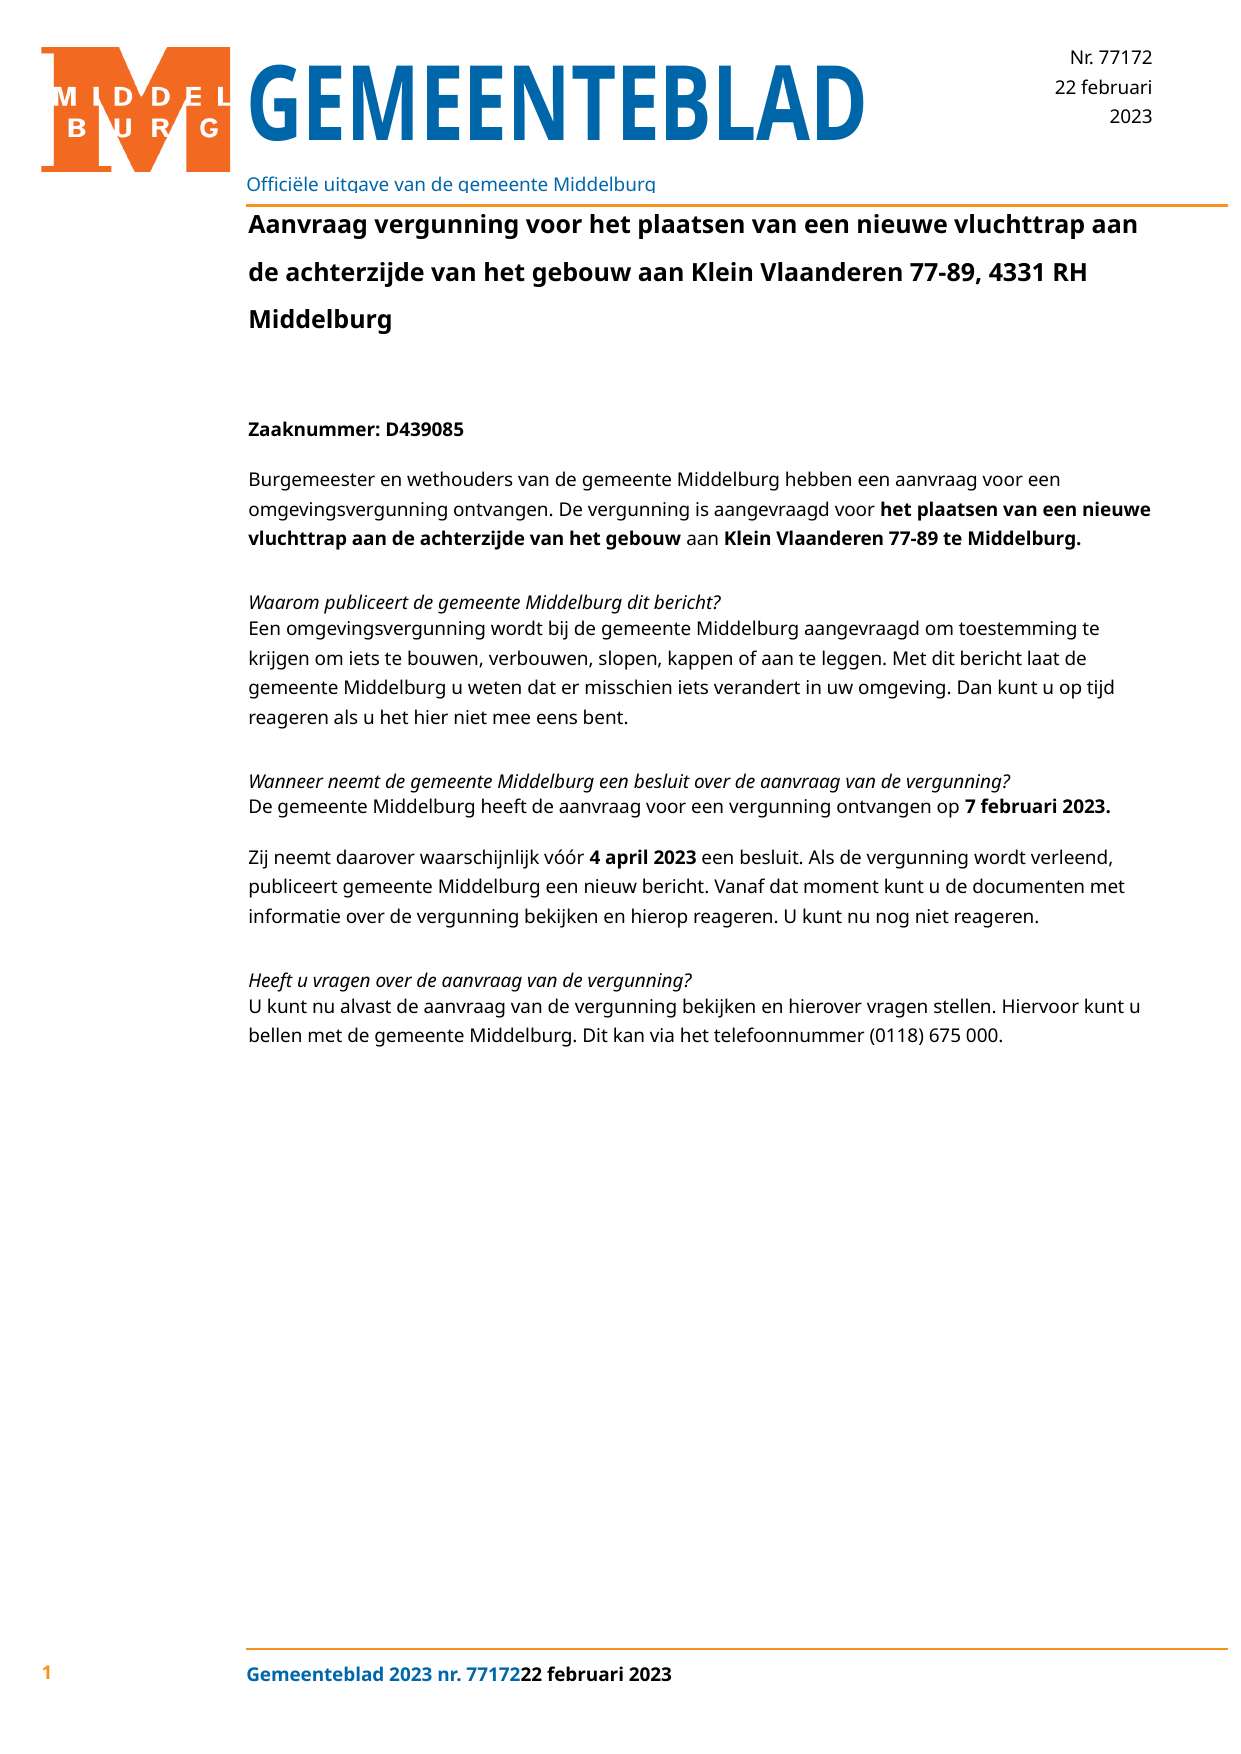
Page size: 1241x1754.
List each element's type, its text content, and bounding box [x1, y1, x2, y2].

text Heeft u vragen over de aanvraag van de vergunning? [248, 967, 1152, 993]
text Aanvraag vergunning voor het plaatsen van een nieuwe vluchttrap aan de achterzijde van het gebouw aan Klein Vlaanderen 77-89, 4331 RH Middelburg [248, 207, 1152, 336]
text Zaaknummer: D439085 [248, 416, 1152, 442]
text U kunt nu alvast de aanvraag van de vergunning bekijken en hierover vragen stellen. Hiervoor kunt u bellen met de gemeente Middelburg. Dit kan via het telefoonnummer (0118) 675 000. [248, 993, 1152, 1048]
text Zij neemt daarover waarschijnlijk vóór 4 april 2023 een besluit. Als de vergunning wordt verleend, publiceert gemeente Middelburg een nieuw bericht. Vanaf dat moment kunt u de documenten met informatie over de vergunning bekijken en hierop reageren. U kunt nu nog niet reageren. [248, 844, 1152, 929]
text Een omgevingsvergunning wordt bij de gemeente Middelburg aangevraagd om toestemming te krijgen om iets te bouwen, verbouwen, slopen, kappen of aan te leggen. Met dit bericht laat de gemeente Middelburg u weten dat er misschien iets verandert in uw omgeving. Dan kunt u op tijd reageren als u het hier niet mee eens bent. [248, 615, 1152, 730]
text Wanneer neemt de gemeente Middelburg een besluit over de aanvraag van de vergunning? [248, 768, 1152, 794]
text Burgemeester en wethouders van de gemeente Middelburg hebben een aanvraag voor een omgevingsvergunning ontvangen. De vergunning is aangevraagd voor het plaatsen van een nieuwe vluchttrap aan de achterzijde van het gebouw aan Klein Vlaanderen 77-89 te Middelburg. [248, 466, 1152, 551]
picture [41, 47, 231, 172]
text Waarom publiceert de gemeente Middelburg dit bericht? [248, 589, 1152, 615]
text De gemeente Middelburg heeft de aanvraag voor een vergunning ontvangen op 7 februari 2023. [248, 794, 1152, 819]
